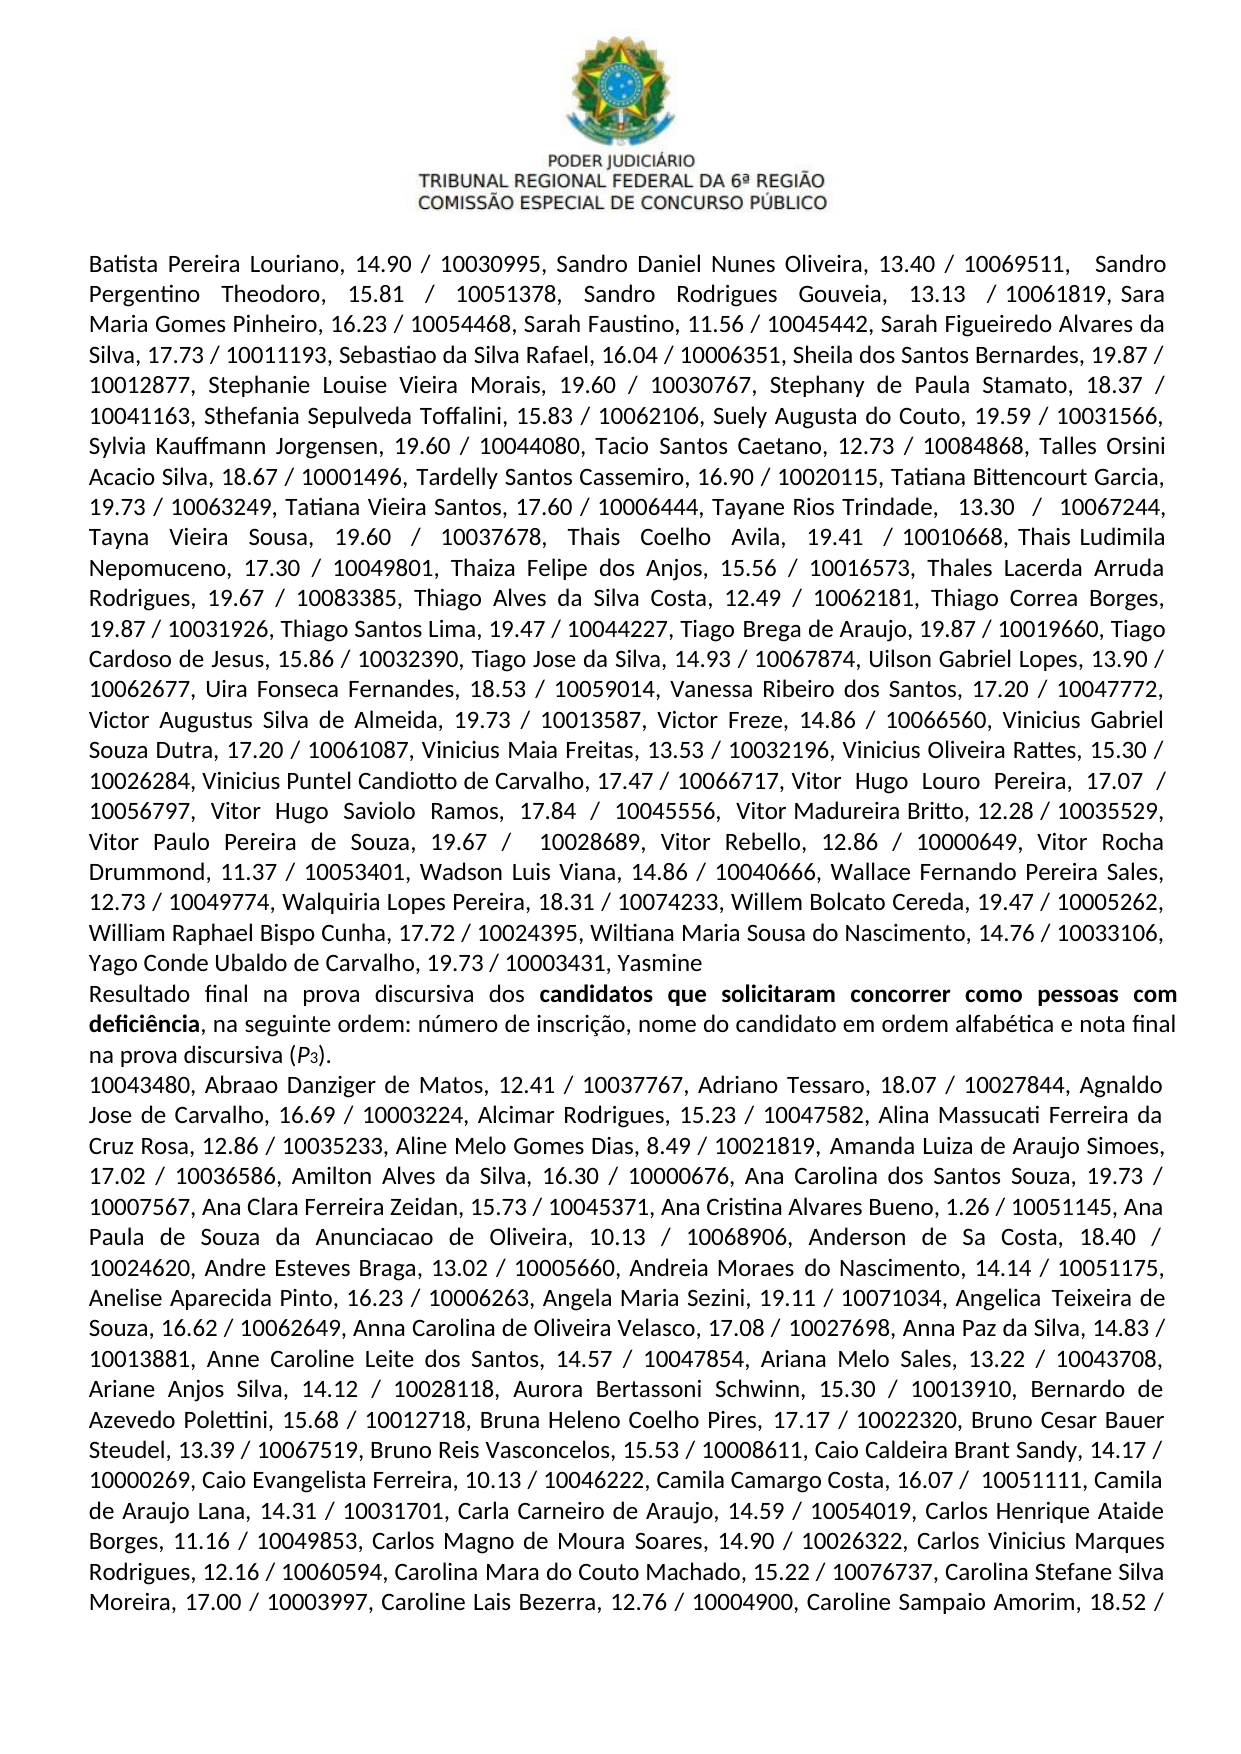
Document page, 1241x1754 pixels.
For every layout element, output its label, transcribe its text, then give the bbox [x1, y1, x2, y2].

text 10043480, Abraao Danziger de Matos, 12.41 / 10037767, Adriano Tessaro, 18.07 / 10027844, Agnaldo Jose de Carvalho, 16.69 / 10003224, Alcimar Rodrigues, 15.23 / 10047582, Alina Massucati Ferreira da Cruz Rosa, 12.86 / 10035233, Aline Melo Gomes Dias, 8.49 / 10021819, Amanda Luiza de Araujo Simoes, 17.02 / 10036586, Amilton Alves da Silva, 16.30 / 10000676, Ana Carolina dos Santos Souza, 19.73 / 10007567, Ana Clara Ferreira Zeidan, 15.73 / 10045371, Ana Cristina Alvares Bueno, 1.26 / 10051145, Ana Paula de Souza da Anunciacao de Oliveira, 10.13 / 10068906, Anderson de Sa Costa, 18.40 / 10024620, Andre Esteves Braga, 13.02 / 10005660, Andreia Moraes do Nascimento, 14.14 / 10051175, Anelise Aparecida Pinto, 16.23 / 10006263, Angela Maria Sezini, 19.11 / 10071034, Angelica Teixeira de Souza, 16.62 / 10062649, Anna Carolina de Oliveira Velasco, 17.08 / 10027698, Anna Paz da Silva, 14.83 / 10013881, Anne Caroline Leite dos Santos, 14.57 / 10047854, Ariana Melo Sales, 13.22 / 10043708, Ariane Anjos Silva, 14.12 / 10028118, Aurora Bertassoni Schwinn, 15.30 / 10013910, Bernardo de Azevedo Polettini, 15.68 / 10012718, Bruna Heleno Coelho Pires, 17.17 / 10022320, Bruno Cesar Bauer Steudel, 13.39 / 10067519, Bruno Reis Vasconcelos, 15.53 / 10008611, Caio Caldeira Brant Sandy, 14.17 / 10000269, Caio Evangelista Ferreira, 10.13 / 10046222, Camila Camargo Costa, 16.07 / 10051111, Camila de Araujo Lana, 14.31 / 10031701, Carla Carneiro de Araujo, 14.59 / 10054019, Carlos Henrique Ataide Borges, 11.16 / 10049853, Carlos Magno de Moura Soares, 14.90 / 10026322, Carlos Vinicius Marques Rodrigues, 12.16 / 10060594, Carolina Mara do Couto Machado, 15.22 / 10076737, Carolina Stefane Silva Moreira, 17.00 / 10003997, Caroline Lais Bezerra, 12.76 / 10004900, Caroline Sampaio Amorim, 18.52 / [89, 1069, 1165, 1617]
picture [406, 0, 834, 225]
text Batista Pereira Louriano, 14.90 / 10030995, Sandro Daniel Nunes Oliveira, 13.40 / 10069511, Sandro Pergentino Theodoro, 15.81 / 10051378, Sandro Rodrigues Gouveia, 13.13 / 10061819, Sara Maria Gomes Pinheiro, 16.23 / 10054468, Sarah Faustino, 11.56 / 10045442, Sarah Figueiredo Alvares da Silva, 17.73 / 10011193, Sebastiao da Silva Rafael, 16.04 / 10006351, Sheila dos Santos Bernardes, 19.87 / 10012877, Stephanie Louise Vieira Morais, 19.60 / 10030767, Stephany de Paula Stamato, 18.37 / 10041163, Sthefania Sepulveda Toffalini, 15.83 / 10062106, Suely Augusta do Couto, 19.59 / 10031566, Sylvia Kauffmann Jorgensen, 19.60 / 10044080, Tacio Santos Caetano, 12.73 / 10084868, Talles Orsini Acacio Silva, 18.67 / 10001496, Tardelly Santos Cassemiro, 16.90 / 10020115, Tatiana Bittencourt Garcia, 19.73 / 10063249, Tatiana Vieira Santos, 17.60 / 10006444, Tayane Rios Trindade, 13.30 / 10067244, Tayna Vieira Sousa, 19.60 / 10037678, Thais Coelho Avila, 19.41 / 10010668, Thais Ludimila Nepomuceno, 17.30 / 10049801, Thaiza Felipe dos Anjos, 15.56 / 10016573, Thales Lacerda Arruda Rodrigues, 19.67 / 10083385, Thiago Alves da Silva Costa, 12.49 / 10062181, Thiago Correa Borges, 19.87 / 10031926, Thiago Santos Lima, 19.47 / 10044227, Tiago Brega de Araujo, 19.87 / 10019660, Tiago Cardoso de Jesus, 15.86 / 10032390, Tiago Jose da Silva, 14.93 / 10067874, Uilson Gabriel Lopes, 13.90 / 10062677, Uira Fonseca Fernandes, 18.53 / 10059014, Vanessa Ribeiro dos Santos, 17.20 / 10047772, Victor Augustus Silva de Almeida, 19.73 / 10013587, Victor Freze, 14.86 / 10066560, Vinicius Gabriel Souza Dutra, 17.20 / 10061087, Vinicius Maia Freitas, 13.53 / 10032196, Vinicius Oliveira Rattes, 15.30 / 10026284, Vinicius Puntel Candiotto de Carvalho, 17.47 / 10066717, Vitor Hugo Louro Pereira, 17.07 / 10056797, Vitor Hugo Saviolo Ramos, 17.84 / 10045556, Vitor Madureira Britto, 12.28 / 10035529, Vitor Paulo Pereira de Souza, 19.67 / 10028689, Vitor Rebello, 12.86 / 10000649, Vitor Rocha Drummond, 11.37 / 10053401, Wadson Luis Viana, 14.86 / 10040666, Wallace Fernando Pereira Sales, 12.73 / 10049774, Walquiria Lopes Pereira, 18.31 / 10074233, Willem Bolcato Cereda, 19.47 / 10005262, William Raphael Bispo Cunha, 17.72 / 10024395, Wiltiana Maria Sousa do Nascimento, 14.76 / 10033106, Yago Conde Ubaldo de Carvalho, 19.73 / 10003431, Yasmine [89, 248, 1166, 978]
text Resultado final na prova discursiva dos candidatos que solicitaram concorrer como pessoas com deficiência, na seguinte ordem: número de inscrição, nome do candidato em ordem alfabética e nota final na prova discursiva (P3). [89, 978, 1178, 1069]
